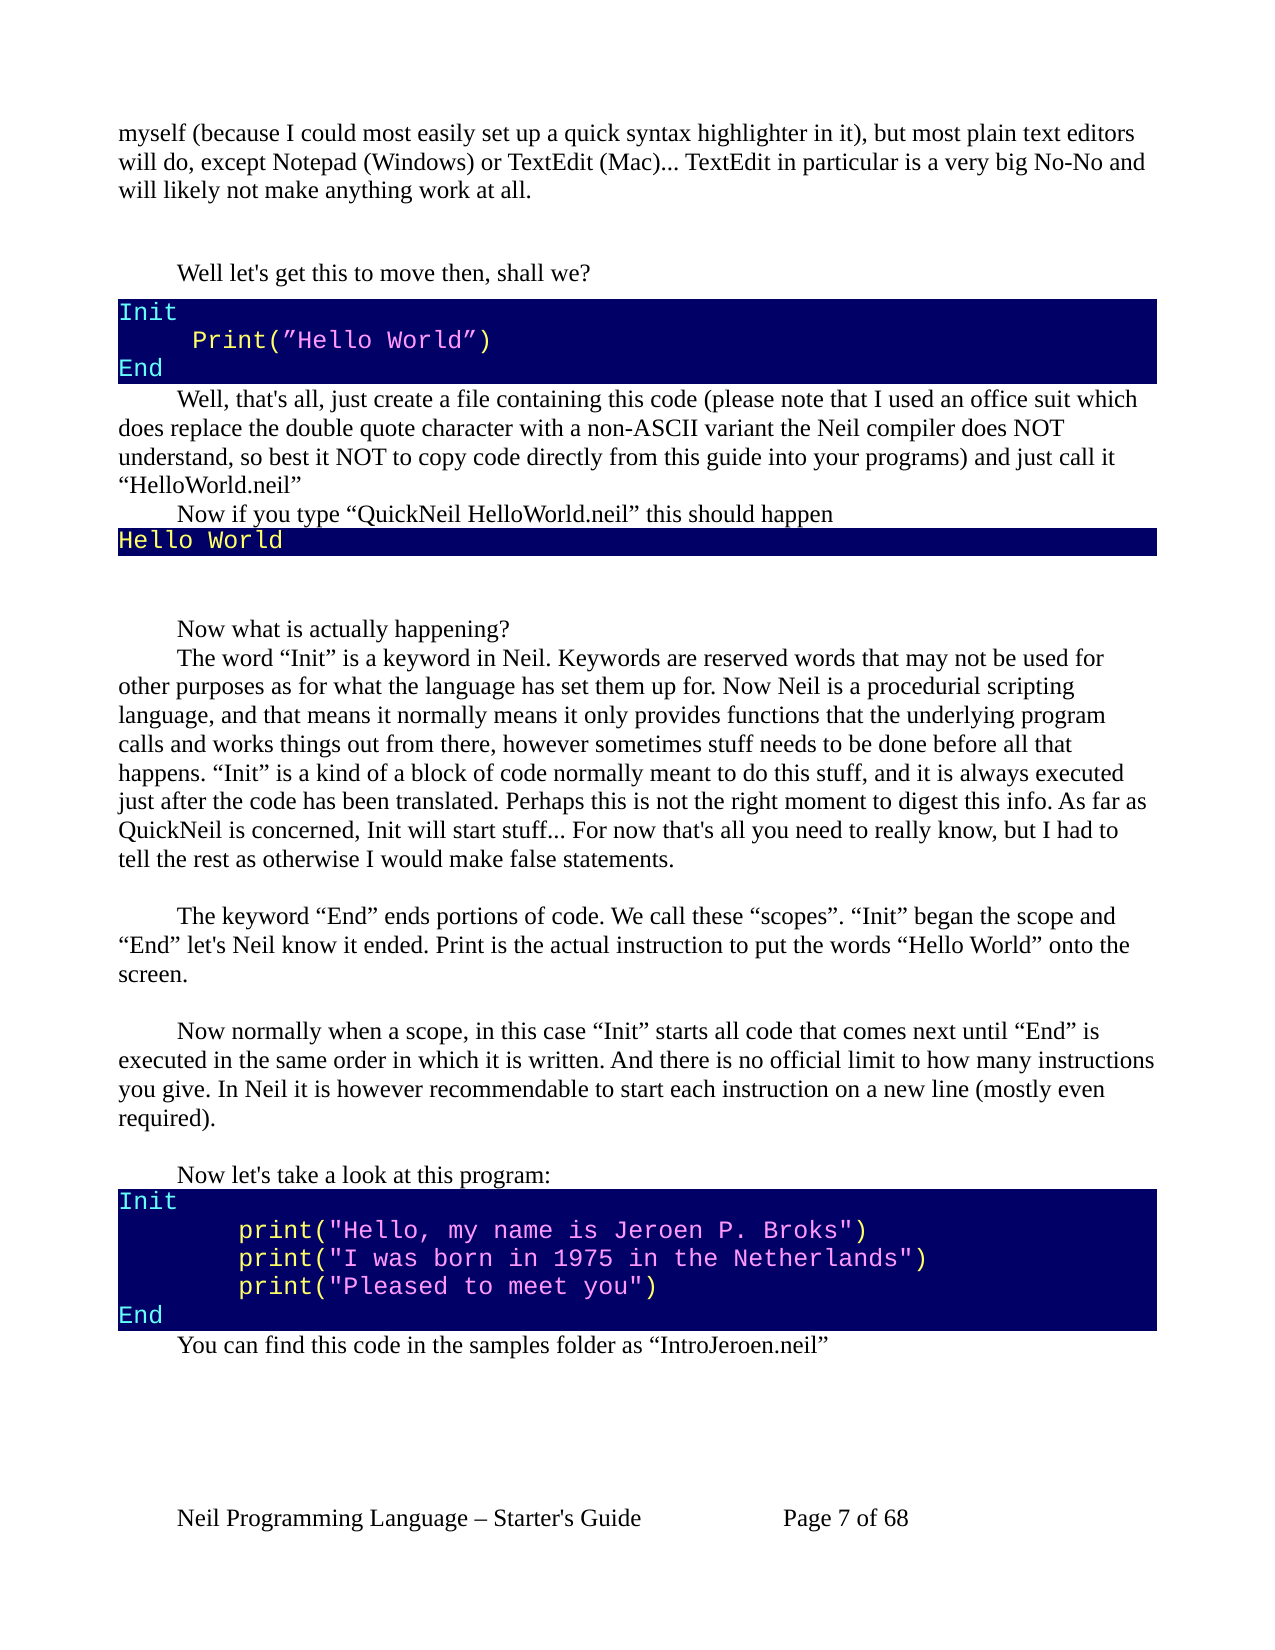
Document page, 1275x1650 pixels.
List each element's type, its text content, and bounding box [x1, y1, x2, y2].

text End [118, 1302, 1157, 1331]
text print("I was born in 1975 in the Netherlands") [118, 1246, 1157, 1274]
text Now normally when a scope, in this case “Init” starts all code that comes next until “End” is executed in the same order in which it is written. And there is no official limit to how many instructions you give. In Neil it is however recommendable to start each instruction on a new line (mostly even required). [118, 1016, 1157, 1131]
text myself (because I could most easily set up a quick syntax highlighter in it), but most plain text editors will do, except Notepad (Windows) or TextEdit (Mac)... TextEdit in particular is a very big No-No and will likely not make anything work at all. [118, 118, 1157, 204]
text Now what is actually happening? [118, 614, 1157, 643]
text print("Pleased to meet you") [118, 1274, 1157, 1302]
text Well, that's all, just create a file containing this code (please note that I used an office suit which does replace the double quote character with a non-ASCII variant the Neil compiler does NOT understand, so best it NOT to copy code directly from this guide into your programs) and just call it “HelloWorld.neil” [118, 384, 1157, 499]
text Now let's take a look at this program: [118, 1160, 1157, 1189]
text End [118, 356, 1157, 384]
text The word “Init” is a keyword in Neil. Keywords are reserved words that may not be used for other purposes as for what the language has set them up for. Now Neil is a procedurial scripting language, and that means it normally means it only provides functions that the underlying program calls and works things out from there, however sometimes stuff needs to be done before all that happens. “Init” is a kind of a block of code normally meant to do this stuff, and it is always executed just after the code has been translated. Perhaps this is not the right moment to digest this info. As far as QuickNeil is concerned, Init will start stuff... For now that's all you need to really know, but I had to tell the rest as otherwise I would make false statements. [118, 643, 1157, 873]
text The keyword “End” ends portions of code. We call these “scopes”. “Init” began the scope and “End” let's Neil know it ended. Print is the actual instruction to put the words “Hello World” onto the screen. [118, 901, 1157, 988]
text Init [118, 299, 1157, 328]
text Print(”Hello World”) [118, 328, 1157, 356]
text Hello World [118, 528, 1157, 556]
text You can find this code in the samples folder as “IntroJeroen.neil” [118, 1331, 1157, 1359]
text Init [118, 1189, 1157, 1217]
text Well let's get this to move then, shall we? [118, 258, 1157, 287]
text Now if you type “QuickNeil HelloWorld.neil” this should happen [118, 499, 1157, 528]
text print("Hello, my name is Jeroen P. Broks") [118, 1217, 1157, 1246]
